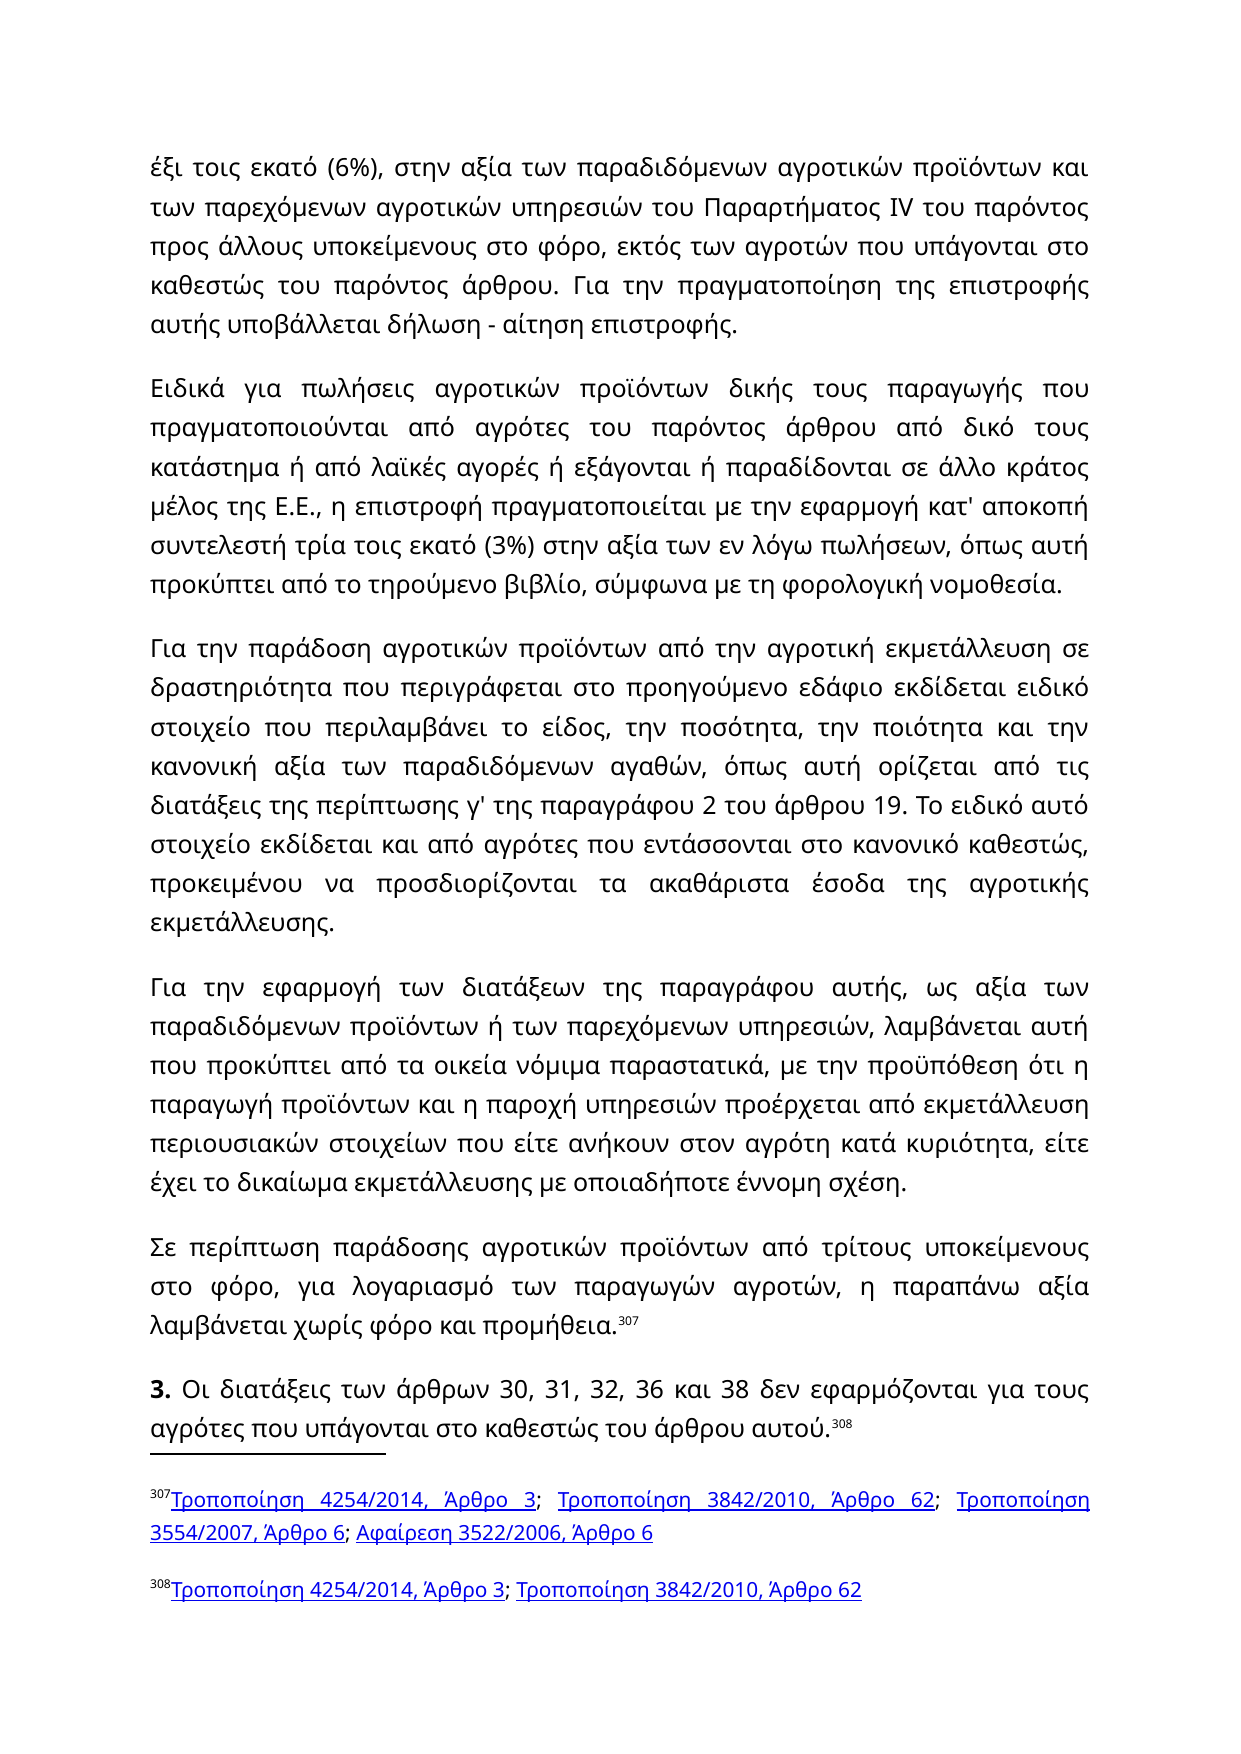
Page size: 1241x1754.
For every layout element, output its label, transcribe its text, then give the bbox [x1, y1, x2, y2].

text 3. Οι διατάξεις των άρθρων 30, 31, 32, 36 και 38 δεν εφαρμόζονται για τους αγρότες που υπάγονται στο καθεστώς του άρθρου αυτού. [150, 1372, 1090, 1445]
text Σε περίπτωση παράδοσης αγροτικών προϊόντων από τρίτους υποκείμενους στο φόρο, για λογαριασμό των παραγωγών αγροτών, η παραπάνω αξία λαμβάνεται χωρίς φόρο και προμήθεια. [150, 1229, 1090, 1342]
text Ειδικά για πωλήσεις αγροτικών προϊόντων δικής τους παραγωγής που πραγματοποιούνται από αγρότες του παρόντος άρθρου από δικό τους κατάστημα ή από λαϊκές αγορές ή εξάγονται ή παραδίδονται σε άλλο κράτος μέλος της Ε.Ε., η επιστροφή πραγματοποιείται με την εφαρμογή κατ' αποκοπή συντελεστή τρία τοις εκατό (3%) στην αξία των εν λόγω πωλήσεων, όπως αυτή προκύπτει από το τηρούμενο βιβλίο, σύμφωνα με τη φορολογική νομοθεσία. [150, 371, 1090, 601]
text Τροποποίηση 4254/2014, Άρθρο 3; Τροποποίηση 3842/2010, Άρθρο 62 [150, 1576, 1090, 1604]
text Για την παράδοση αγροτικών προϊόντων από την αγροτική εκμετάλλευση σε δραστηριότητα που περιγράφεται στο προηγούμενο εδάφιο εκδίδεται ειδικό στοιχείο που περιλαμβάνει το είδος, την ποσότητα, την ποιότητα και την κανονική αξία των παραδιδόμενων αγαθών, όπως αυτή ορίζεται από τις διατάξεις της περίπτωσης γ' της παραγράφου 2 του άρθρου 19. Το ειδικό αυτό στοιχείο εκδίδεται και από αγρότες που εντάσσονται στο κανονικό καθεστώς, προκειμένου να προσδιορίζονται τα ακαθάριστα έσοδα της αγροτικής εκμετάλλευσης. [150, 631, 1090, 939]
text Τροποποίηση 4254/2014, Άρθρο 3; Τροποποίηση 3842/2010, Άρθρο 62; Τροποποίηση 3554/2007, Άρθρο 6; Αφαίρεση 3522/2006, Άρθρο 6 [150, 1485, 1090, 1546]
text έξι τοις εκατό (6%), στην αξία των παραδιδόμενων αγροτικών προϊόντων και των παρεχόμενων αγροτικών υπηρεσιών του Παραρτήματος IV του παρόντος προς άλλους υποκείμενους στο φόρο, εκτός των αγροτών που υπάγονται στο καθεστώς του παρόντος άρθρου. Για την πραγματοποίηση της επιστροφής αυτής υποβάλλεται δήλωση - αίτηση επιστροφής. [150, 150, 1090, 341]
text Για την εφαρμογή των διατάξεων της παραγράφου αυτής, ως αξία των παραδιδόμενων προϊόντων ή των παρεχόμενων υπηρεσιών, λαμβάνεται αυτή που προκύπτει από τα οικεία νόμιμα παραστατικά, με την προϋπόθεση ότι η παραγωγή προϊόντων και η παροχή υπηρεσιών προέρχεται από εκμετάλλευση περιουσιακών στοιχείων που είτε ανήκουν στον αγρότη κατά κυριότητα, είτε έχει το δικαίωμα εκμετάλλευσης με οποιαδήποτε έννομη σχέση. [150, 969, 1090, 1199]
